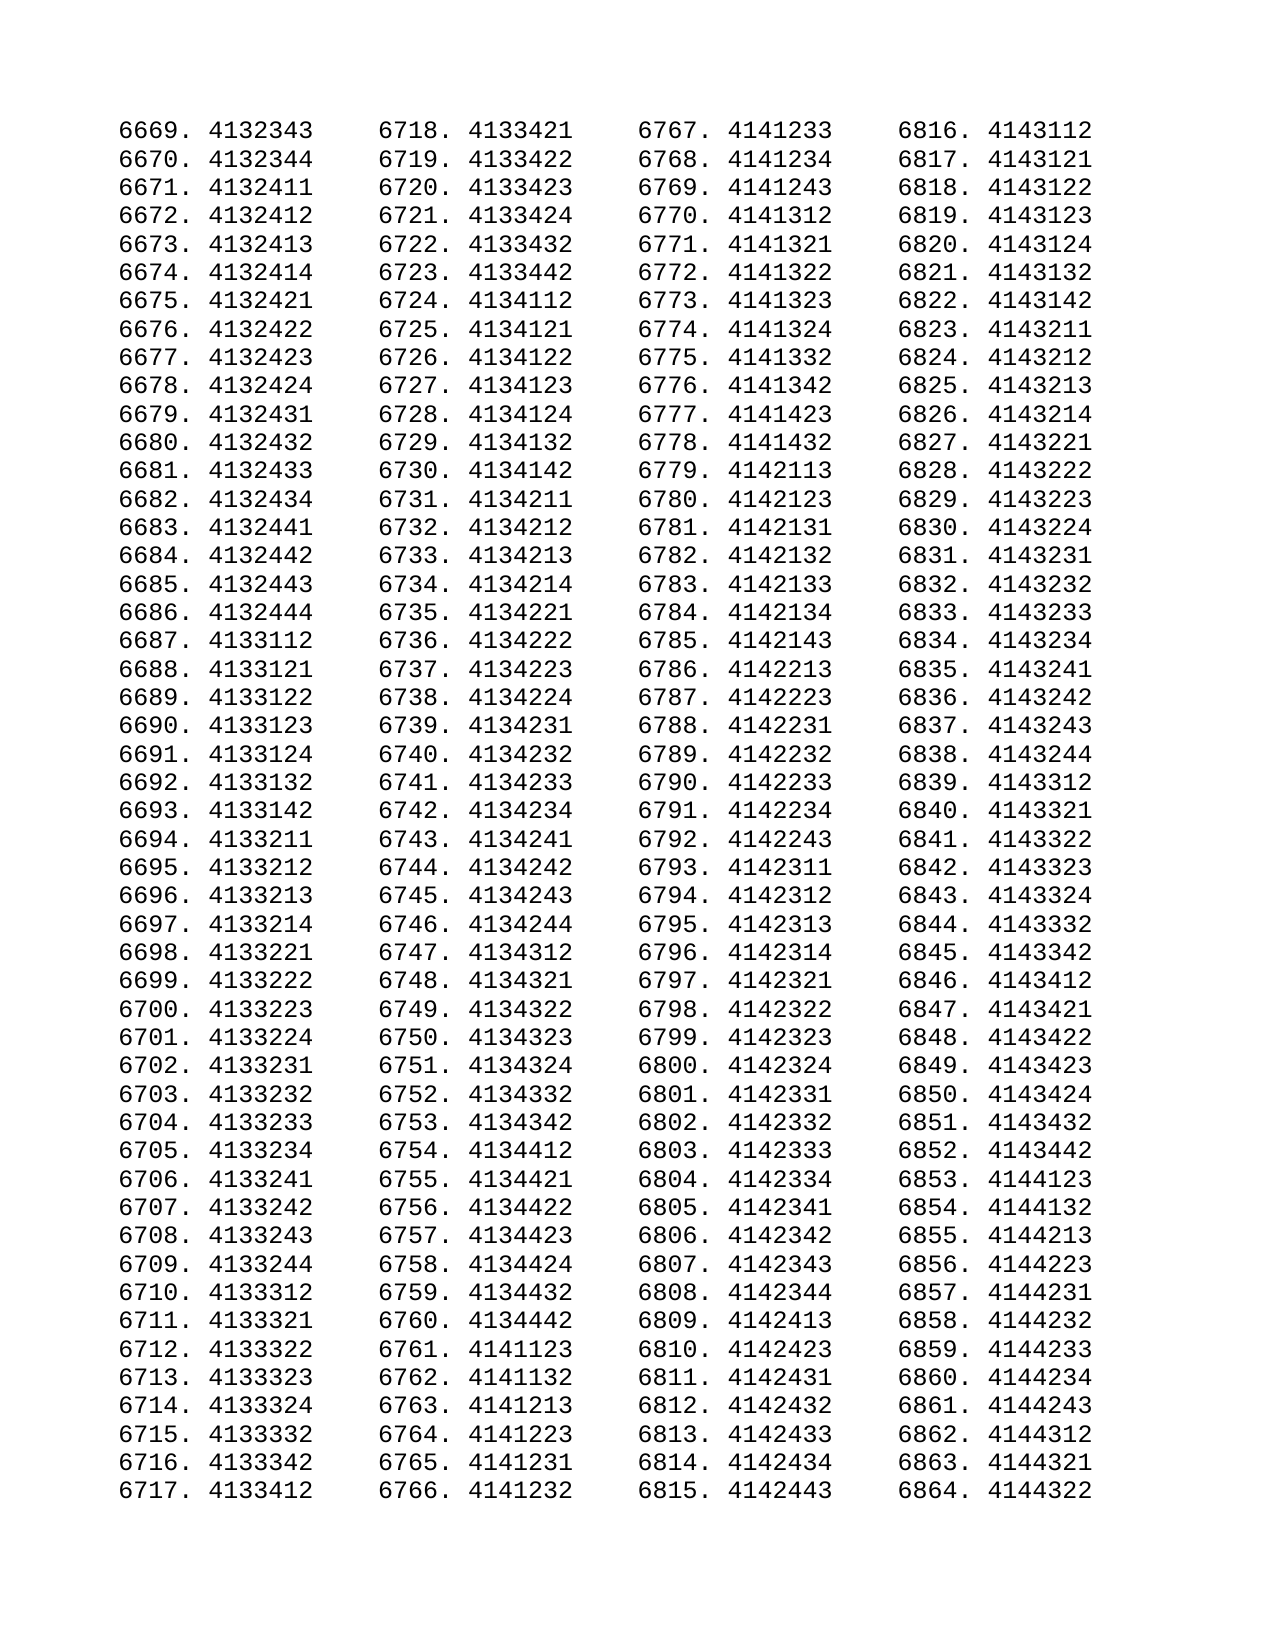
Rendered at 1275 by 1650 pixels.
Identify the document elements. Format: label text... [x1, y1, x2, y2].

text 6737. 4134223 [378, 656, 637, 685]
text 6815. 4142443 [637, 1478, 897, 1506]
text 6680. 4132432 [118, 430, 378, 458]
text 6763. 4141213 [378, 1393, 637, 1421]
text 6819. 4143123 [897, 203, 1157, 231]
text 6674. 4132414 [118, 260, 378, 288]
text 6724. 4134112 [378, 288, 637, 316]
text 6726. 4134122 [378, 345, 637, 373]
text 6827. 4143221 [897, 430, 1157, 458]
text 6833. 4143233 [897, 600, 1157, 628]
text 6696. 4133213 [118, 883, 378, 911]
text 6731. 4134211 [378, 486, 637, 515]
text 6828. 4143222 [897, 458, 1157, 486]
text 6740. 4134232 [378, 741, 637, 770]
text 6773. 4141323 [637, 288, 897, 316]
text 6714. 4133324 [118, 1393, 378, 1421]
text 6679. 4132431 [118, 401, 378, 430]
text 6738. 4134224 [378, 685, 637, 713]
text 6826. 4143214 [897, 401, 1157, 430]
text 6733. 4134213 [378, 543, 637, 571]
text 6783. 4142133 [637, 571, 897, 600]
text 6802. 4142332 [637, 1110, 897, 1138]
text 6851. 4143432 [897, 1110, 1157, 1138]
text 6813. 4142433 [637, 1421, 897, 1450]
text 6677. 4132423 [118, 345, 378, 373]
text 6735. 4134221 [378, 600, 637, 628]
text 6824. 4143212 [897, 345, 1157, 373]
text 6685. 4132443 [118, 571, 378, 600]
text 6796. 4142314 [637, 940, 897, 968]
text 6843. 4143324 [897, 883, 1157, 911]
text 6692. 4133132 [118, 770, 378, 798]
text 6864. 4144322 [897, 1478, 1157, 1506]
text 6789. 4142232 [637, 741, 897, 770]
text 6762. 4141132 [378, 1365, 637, 1393]
text 6769. 4141243 [637, 175, 897, 203]
text 6697. 4133214 [118, 911, 378, 940]
text 6672. 4132412 [118, 203, 378, 231]
text 6822. 4143142 [897, 288, 1157, 316]
text 6821. 4143132 [897, 260, 1157, 288]
text 6713. 4133323 [118, 1365, 378, 1393]
text 6841. 4143322 [897, 826, 1157, 855]
text 6774. 4141324 [637, 316, 897, 345]
text 6728. 4134124 [378, 401, 637, 430]
text 6766. 4141232 [378, 1478, 637, 1506]
text 6782. 4142132 [637, 543, 897, 571]
text 6836. 4143242 [897, 685, 1157, 713]
text 6730. 4134142 [378, 458, 637, 486]
text 6765. 4141231 [378, 1450, 637, 1478]
text 6781. 4142131 [637, 515, 897, 543]
text 6799. 4142323 [637, 1025, 897, 1053]
text 6688. 4133121 [118, 656, 378, 685]
text 6717. 4133412 [118, 1478, 378, 1506]
text 6847. 4143421 [897, 996, 1157, 1025]
text 6758. 4134424 [378, 1251, 637, 1280]
text 6748. 4134321 [378, 968, 637, 996]
text 6842. 4143323 [897, 855, 1157, 883]
text 6751. 4134324 [378, 1053, 637, 1081]
text 6817. 4143121 [897, 146, 1157, 175]
text 6777. 4141423 [637, 401, 897, 430]
text 6698. 4133221 [118, 940, 378, 968]
text 6757. 4134423 [378, 1223, 637, 1251]
text 6846. 4143412 [897, 968, 1157, 996]
text 6752. 4134332 [378, 1081, 637, 1110]
text 6687. 4133112 [118, 628, 378, 656]
text 6800. 4142324 [637, 1053, 897, 1081]
text 6759. 4134432 [378, 1280, 637, 1308]
text 6721. 4133424 [378, 203, 637, 231]
text 6745. 4134243 [378, 883, 637, 911]
text 6732. 4134212 [378, 515, 637, 543]
text 6770. 4141312 [637, 203, 897, 231]
text 6681. 4132433 [118, 458, 378, 486]
text 6829. 4143223 [897, 486, 1157, 515]
text 6678. 4132424 [118, 373, 378, 401]
text 6778. 4141432 [637, 430, 897, 458]
text 6722. 4133432 [378, 231, 637, 260]
text 6780. 4142123 [637, 486, 897, 515]
text 6859. 4144233 [897, 1336, 1157, 1365]
text 6779. 4142113 [637, 458, 897, 486]
text 6830. 4143224 [897, 515, 1157, 543]
text 6682. 4132434 [118, 486, 378, 515]
text 6767. 4141233 [637, 118, 897, 146]
text 6790. 4142233 [637, 770, 897, 798]
text 6845. 4143342 [897, 940, 1157, 968]
text 6794. 4142312 [637, 883, 897, 911]
text 6701. 4133224 [118, 1025, 378, 1053]
text 6798. 4142322 [637, 996, 897, 1025]
text 6744. 4134242 [378, 855, 637, 883]
text 6684. 4132442 [118, 543, 378, 571]
text 6772. 4141322 [637, 260, 897, 288]
text 6725. 4134121 [378, 316, 637, 345]
text 6793. 4142311 [637, 855, 897, 883]
text 6855. 4144213 [897, 1223, 1157, 1251]
text 6834. 4143234 [897, 628, 1157, 656]
text 6755. 4134421 [378, 1166, 637, 1195]
text 6857. 4144231 [897, 1280, 1157, 1308]
text 6820. 4143124 [897, 231, 1157, 260]
text 6711. 4133321 [118, 1308, 378, 1336]
text 6797. 4142321 [637, 968, 897, 996]
text 6854. 4144132 [897, 1195, 1157, 1223]
text 6838. 4143244 [897, 741, 1157, 770]
text 6754. 4134412 [378, 1138, 637, 1166]
text 6795. 4142313 [637, 911, 897, 940]
text 6756. 4134422 [378, 1195, 637, 1223]
text 6739. 4134231 [378, 713, 637, 741]
text 6683. 4132441 [118, 515, 378, 543]
text 6850. 4143424 [897, 1081, 1157, 1110]
text 6689. 4133122 [118, 685, 378, 713]
text 6818. 4143122 [897, 175, 1157, 203]
text 6699. 4133222 [118, 968, 378, 996]
text 6837. 4143243 [897, 713, 1157, 741]
text 6669. 4132343 [118, 118, 378, 146]
text 6791. 4142234 [637, 798, 897, 826]
text 6823. 4143211 [897, 316, 1157, 345]
text 6695. 4133212 [118, 855, 378, 883]
text 6805. 4142341 [637, 1195, 897, 1223]
text 6715. 4133332 [118, 1421, 378, 1450]
text 6734. 4134214 [378, 571, 637, 600]
text 6764. 4141223 [378, 1421, 637, 1450]
text 6691. 4133124 [118, 741, 378, 770]
text 6742. 4134234 [378, 798, 637, 826]
text 6700. 4133223 [118, 996, 378, 1025]
text 6671. 4132411 [118, 175, 378, 203]
text 6710. 4133312 [118, 1280, 378, 1308]
text 6840. 4143321 [897, 798, 1157, 826]
text 6848. 4143422 [897, 1025, 1157, 1053]
text 6673. 4132413 [118, 231, 378, 260]
text 6792. 4142243 [637, 826, 897, 855]
text 6705. 4133234 [118, 1138, 378, 1166]
text 6747. 4134312 [378, 940, 637, 968]
text 6801. 4142331 [637, 1081, 897, 1110]
text 6788. 4142231 [637, 713, 897, 741]
text 6727. 4134123 [378, 373, 637, 401]
text 6743. 4134241 [378, 826, 637, 855]
text 6746. 4134244 [378, 911, 637, 940]
text 6861. 4144243 [897, 1393, 1157, 1421]
text 6771. 4141321 [637, 231, 897, 260]
text 6753. 4134342 [378, 1110, 637, 1138]
text 6760. 4134442 [378, 1308, 637, 1336]
text 6670. 4132344 [118, 146, 378, 175]
text 6741. 4134233 [378, 770, 637, 798]
text 6676. 4132422 [118, 316, 378, 345]
text 6832. 4143232 [897, 571, 1157, 600]
text 6858. 4144232 [897, 1308, 1157, 1336]
text 6825. 4143213 [897, 373, 1157, 401]
text 6706. 4133241 [118, 1166, 378, 1195]
text 6860. 4144234 [897, 1365, 1157, 1393]
text 6776. 4141342 [637, 373, 897, 401]
text 6708. 4133243 [118, 1223, 378, 1251]
text 6806. 4142342 [637, 1223, 897, 1251]
text 6853. 4144123 [897, 1166, 1157, 1195]
text 6856. 4144223 [897, 1251, 1157, 1280]
text 6786. 4142213 [637, 656, 897, 685]
text 6761. 4141123 [378, 1336, 637, 1365]
text 6720. 4133423 [378, 175, 637, 203]
text 6863. 4144321 [897, 1450, 1157, 1478]
text 6707. 4133242 [118, 1195, 378, 1223]
text 6835. 4143241 [897, 656, 1157, 685]
text 6831. 4143231 [897, 543, 1157, 571]
text 6729. 4134132 [378, 430, 637, 458]
text 6694. 4133211 [118, 826, 378, 855]
text 6807. 4142343 [637, 1251, 897, 1280]
text 6811. 4142431 [637, 1365, 897, 1393]
text 6775. 4141332 [637, 345, 897, 373]
text 6804. 4142334 [637, 1166, 897, 1195]
text 6716. 4133342 [118, 1450, 378, 1478]
text 6809. 4142413 [637, 1308, 897, 1336]
text 6702. 4133231 [118, 1053, 378, 1081]
text 6718. 4133421 [378, 118, 637, 146]
text 6709. 4133244 [118, 1251, 378, 1280]
text 6812. 4142432 [637, 1393, 897, 1421]
text 6719. 4133422 [378, 146, 637, 175]
text 6784. 4142134 [637, 600, 897, 628]
text 6862. 4144312 [897, 1421, 1157, 1450]
text 6816. 4143112 [897, 118, 1157, 146]
text 6844. 4143332 [897, 911, 1157, 940]
text 6750. 4134323 [378, 1025, 637, 1053]
text 6693. 4133142 [118, 798, 378, 826]
text 6690. 4133123 [118, 713, 378, 741]
text 6808. 4142344 [637, 1280, 897, 1308]
text 6849. 4143423 [897, 1053, 1157, 1081]
text 6736. 4134222 [378, 628, 637, 656]
text 6768. 4141234 [637, 146, 897, 175]
text 6675. 4132421 [118, 288, 378, 316]
text 6686. 4132444 [118, 600, 378, 628]
text 6703. 4133232 [118, 1081, 378, 1110]
text 6803. 4142333 [637, 1138, 897, 1166]
text 6785. 4142143 [637, 628, 897, 656]
text 6723. 4133442 [378, 260, 637, 288]
text 6810. 4142423 [637, 1336, 897, 1365]
text 6712. 4133322 [118, 1336, 378, 1365]
text 6704. 4133233 [118, 1110, 378, 1138]
text 6787. 4142223 [637, 685, 897, 713]
text 6852. 4143442 [897, 1138, 1157, 1166]
text 6749. 4134322 [378, 996, 637, 1025]
text 6839. 4143312 [897, 770, 1157, 798]
text 6814. 4142434 [637, 1450, 897, 1478]
